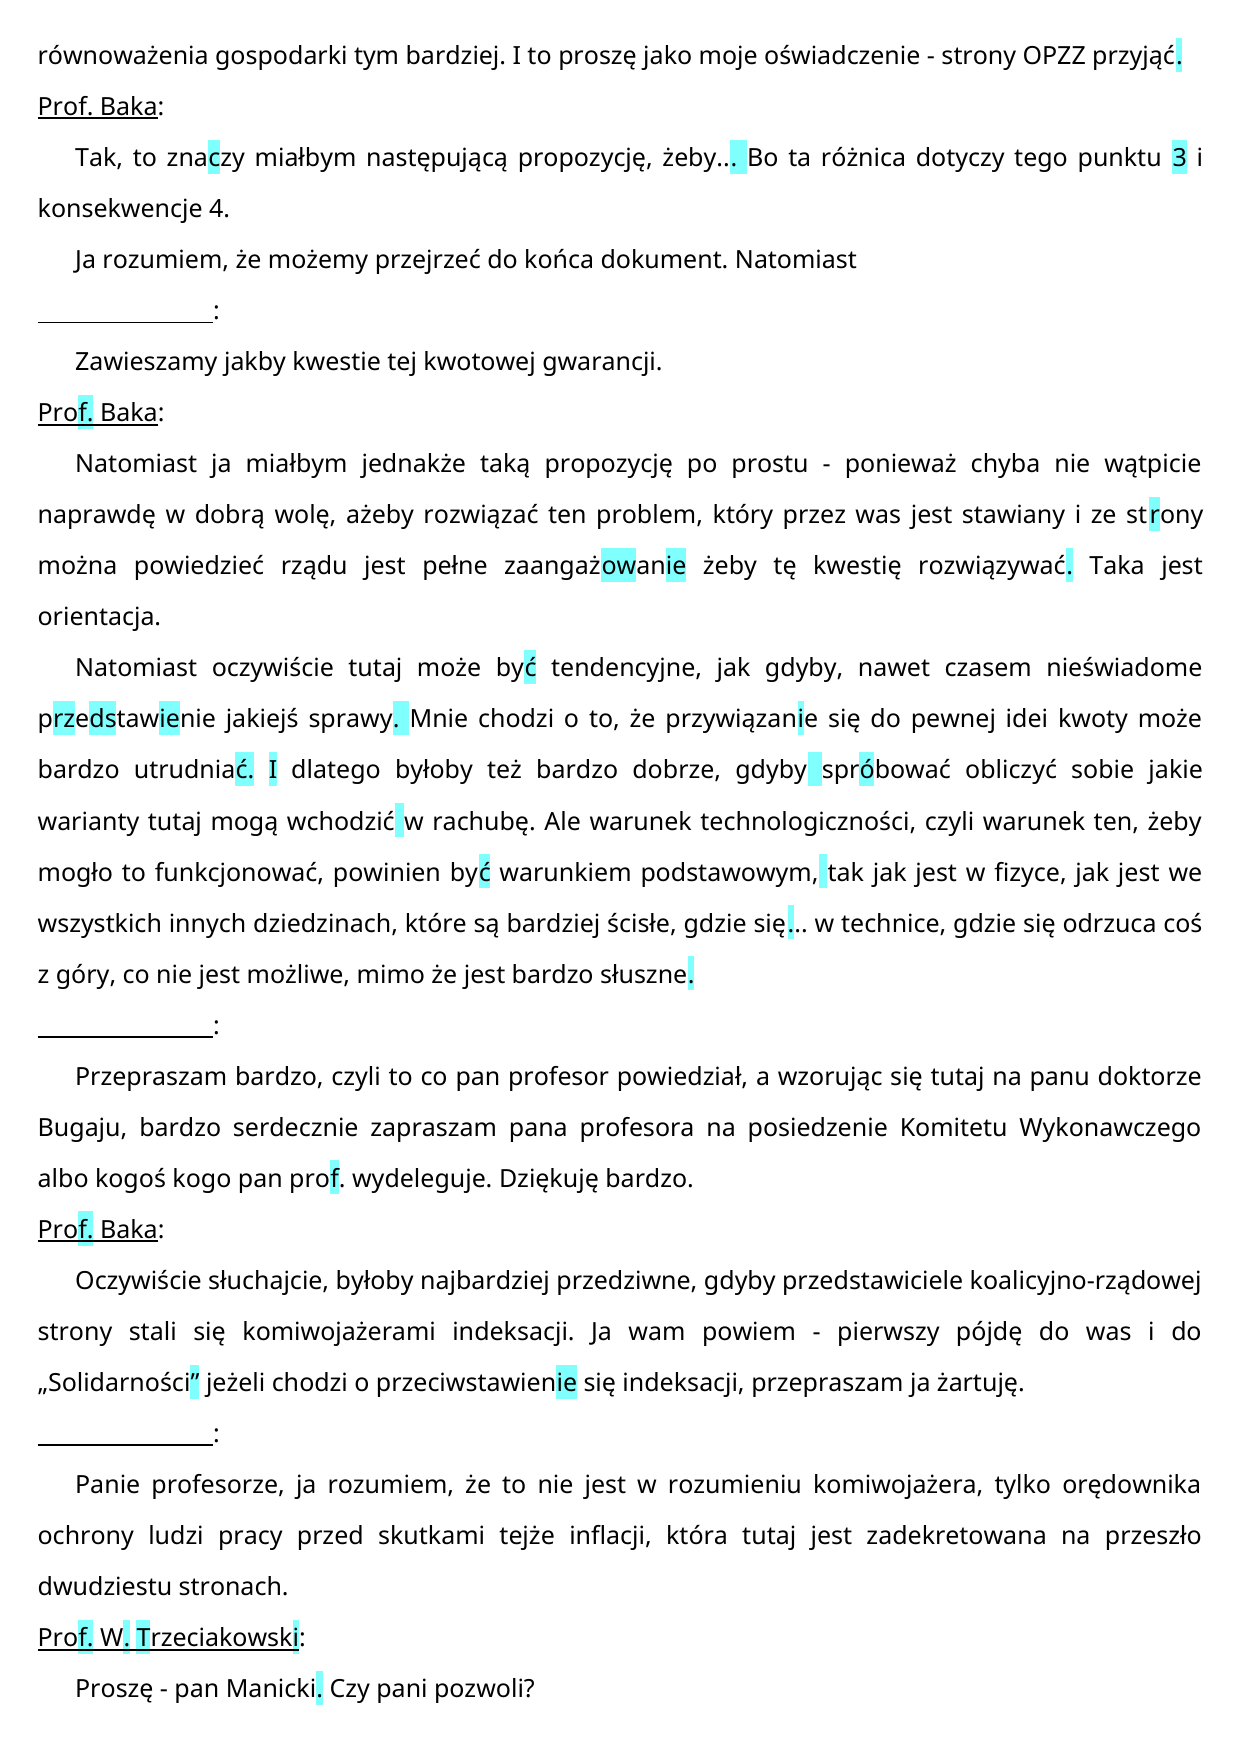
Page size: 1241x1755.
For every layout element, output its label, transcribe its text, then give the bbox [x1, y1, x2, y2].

text Oczywiście słuchajcie, byłoby najbardziej przedziwne, gdyby przedstawiciele koalicyjno-rządowej strony stali się komiwojażerami indeksacji. Ja wam powiem - pierwszy pójdę do was i do „Solidarności” jeżeli chodzi o przeciwstawienie się indeksacji, przepraszam ja żartuję. [37, 1262, 1203, 1399]
text : [37, 1416, 1203, 1450]
text Prof. Baka: [37, 1211, 1203, 1246]
text Proszę - pan Manicki. Czy pani pozwoli? [37, 1671, 1203, 1705]
text : [37, 1007, 1203, 1041]
text Prof. Baka: [37, 395, 1203, 429]
text Ja rozumiem, że możemy przejrzeć do końca dokument. Natomiast [37, 242, 1203, 276]
text Prof. W. Trzeciakowski: [37, 1620, 1203, 1654]
text Prof. Baka: [37, 88, 1203, 123]
text Natomiast ja miałbym jednakże taką propozycję po prostu - ponieważ chyba nie wątpicie naprawdę w dobrą wolę, ażeby rozwiązać ten problem, który przez was jest stawiany i ze strony można powiedzieć rządu jest pełne zaangażowanie żeby tę kwestię rozwiązywać. Taka jest orientacja. [37, 446, 1203, 633]
text Panie profesorze, ja rozumiem, że to nie jest w rozumieniu komiwojażera, tylko orędownika ochrony ludzi pracy przed skutkami tejże inflacji, która tutaj jest zadekretowana na przeszło dwudziestu stronach. [37, 1467, 1203, 1603]
text Natomiast oczywiście tutaj może być tendencyjne, jak gdyby, nawet czasem nieświadome przedstawienie jakiejś sprawy. Mnie chodzi o to, że przywiązanie się do pewnej idei kwoty może bardzo utrudniać. I dlatego byłoby też bardzo dobrze, gdyby spróbować obliczyć sobie jakie warianty tutaj mogą wchodzić w rachubę. Ale warunek technologiczności, czyli warunek ten, żeby mogło to funkcjonować, powinien być warunkiem podstawowym, tak jak jest w fizyce, jak jest we wszystkich innych dziedzinach, które są bardziej ścisłe, gdzie się... w technice, gdzie się odrzuca coś z góry, co nie jest możliwe, mimo że jest bardzo słuszne. [37, 650, 1203, 990]
text Tak, to znaczy miałbym następującą propozycję, żeby... Bo ta różnica dotyczy tego punktu 3 i konsekwencje 4. [37, 139, 1203, 225]
text Przepraszam bardzo, czyli to co pan profesor powiedział, a wzorując się tutaj na panu doktorze Bugaju, bardzo serdecznie zapraszam pana profesora na posiedzenie Komitetu Wykonawczego albo kogoś kogo pan prof. wydeleguje. Dziękuję bardzo. [37, 1058, 1203, 1194]
text równoważenia gospodarki tym bardziej. I to proszę jako moje oświadczenie - strony OPZZ przyjąć. [37, 37, 1203, 72]
text : [37, 293, 1203, 327]
text Zawieszamy jakby kwestie tej kwotowej gwarancji. [37, 344, 1203, 378]
